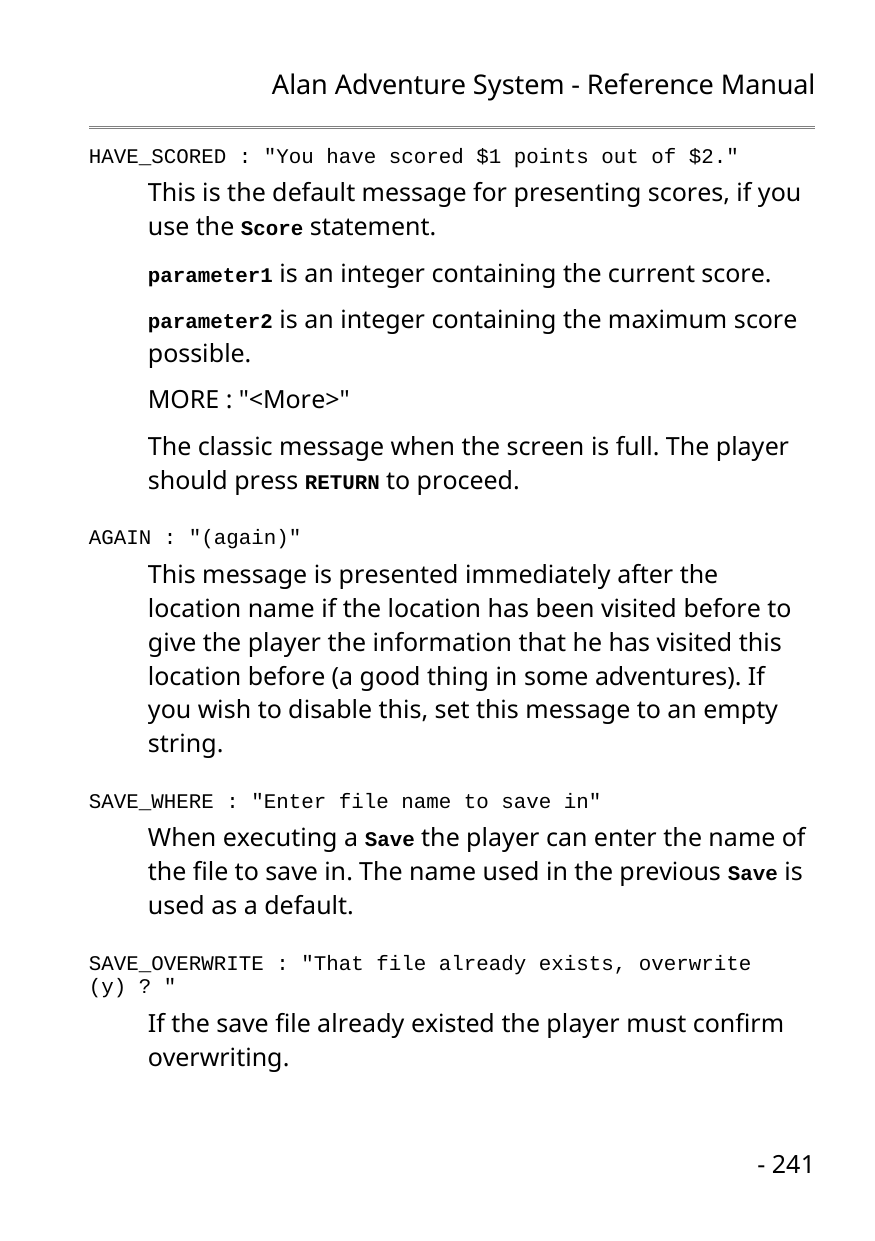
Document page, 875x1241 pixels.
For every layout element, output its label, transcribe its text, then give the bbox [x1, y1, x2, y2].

text If the save file already existed the player must confirm overwriting. [148, 1006, 815, 1074]
text SAVE_OVERWRITE : "That file already exists, overwrite (y) ? " [88, 952, 815, 1000]
text SAVE_WHERE : "Enter file name to save in" [88, 791, 815, 814]
text parameter1 is an integer containing the current score. [148, 256, 815, 290]
text This is the default message for presenting scores, if you use the Score statement. [148, 175, 815, 243]
text When executing a Save the player can enter the name of the file to save in. The name used in the previous Save is used as a default. [148, 820, 815, 922]
text AGAIN : "(again)" [88, 527, 815, 551]
text parameter2 is an integer containing the maximum score possible. [148, 302, 815, 370]
text HAVE_SCORED : "You have scored $1 points out of $2." [88, 146, 815, 169]
text MORE : "<More>" [148, 382, 815, 416]
text This message is presented immediately after the location name if the location has been visited before to give the player the information that he has visited this location before (a good thing in some adventures). If you wish to disable this, set this message to an empty string. [148, 557, 815, 760]
text The classic message when the screen is full. The player should press RETURN to proceed. [148, 429, 815, 497]
